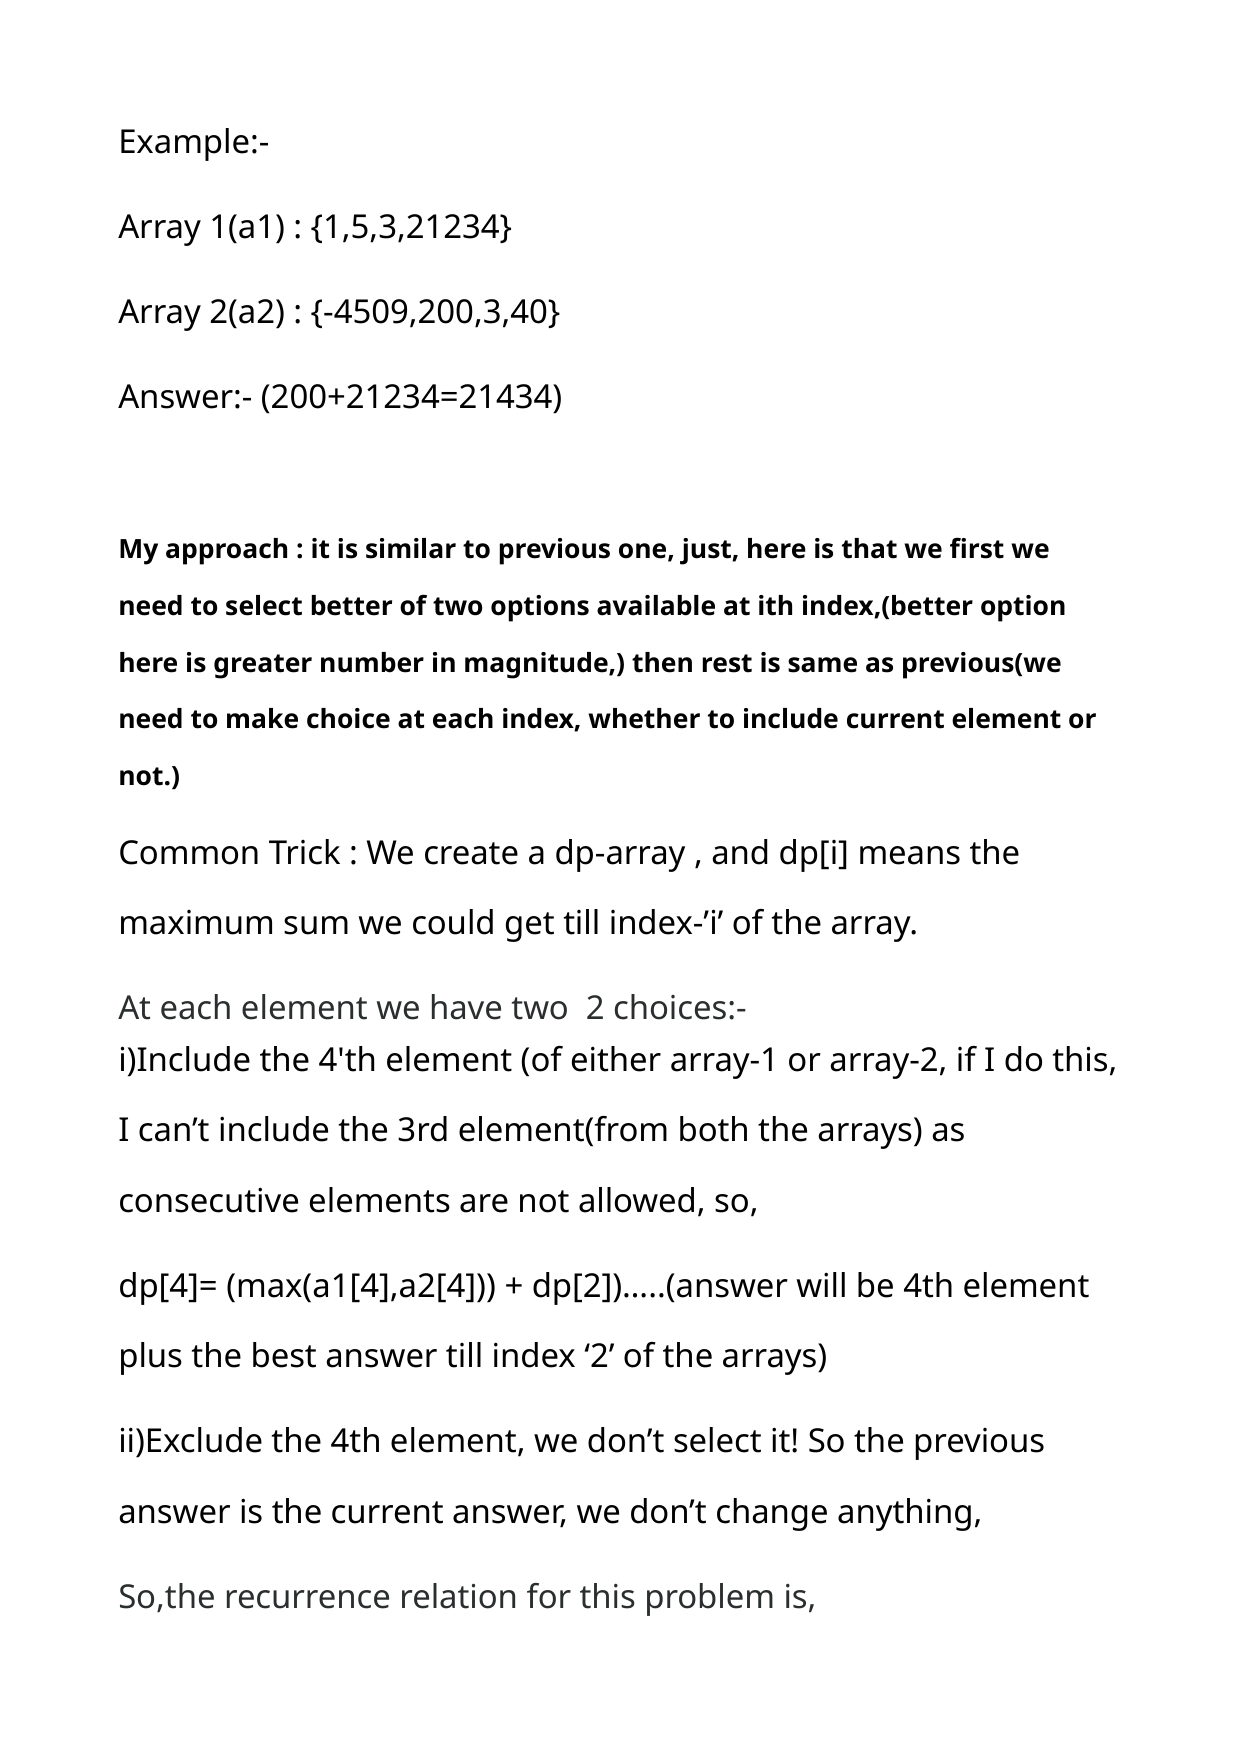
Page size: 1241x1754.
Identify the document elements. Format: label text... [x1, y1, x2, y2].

text My approach : it is similar to previous one, just, here is that we first we need to select better of two options available at ith index,(better option here is greater number in magnitude,) then rest is same as previous(we need to make choice at each index, whether to include current element or not.) [118, 530, 1122, 793]
text i)Include the 4'th element (of either array-1 or array-2, if I do this, I can’t include the 3rd element(from both the arrays) as consecutive elements are not allowed, so, [118, 1036, 1122, 1222]
text Answer:- (200+21234=21434) [118, 373, 1122, 418]
text Array 1(a1) : {1,5,3,21234} [118, 203, 1122, 248]
text ii)Exclude the 4th element, we don’t select it! So the previous answer is the current answer, we don’t change anything, [118, 1418, 1122, 1533]
text At each element we have two 2 choices:- [118, 984, 1122, 1029]
text Array 2(a2) : {-4509,200,3,40} [118, 288, 1122, 333]
text Example:- [118, 118, 1122, 163]
text Common Trick : We create a dp-array , and dp[i] means the maximum sum we could get till index-’i’ of the array. [118, 829, 1122, 944]
text So,the recurrence relation for this problem is, [118, 1573, 1122, 1618]
text dp[4]= (max(a1[4],a2[4])) + dp[2])…..(answer will be 4th element plus the best answer till index ‘2’ of the arrays) [118, 1262, 1122, 1377]
